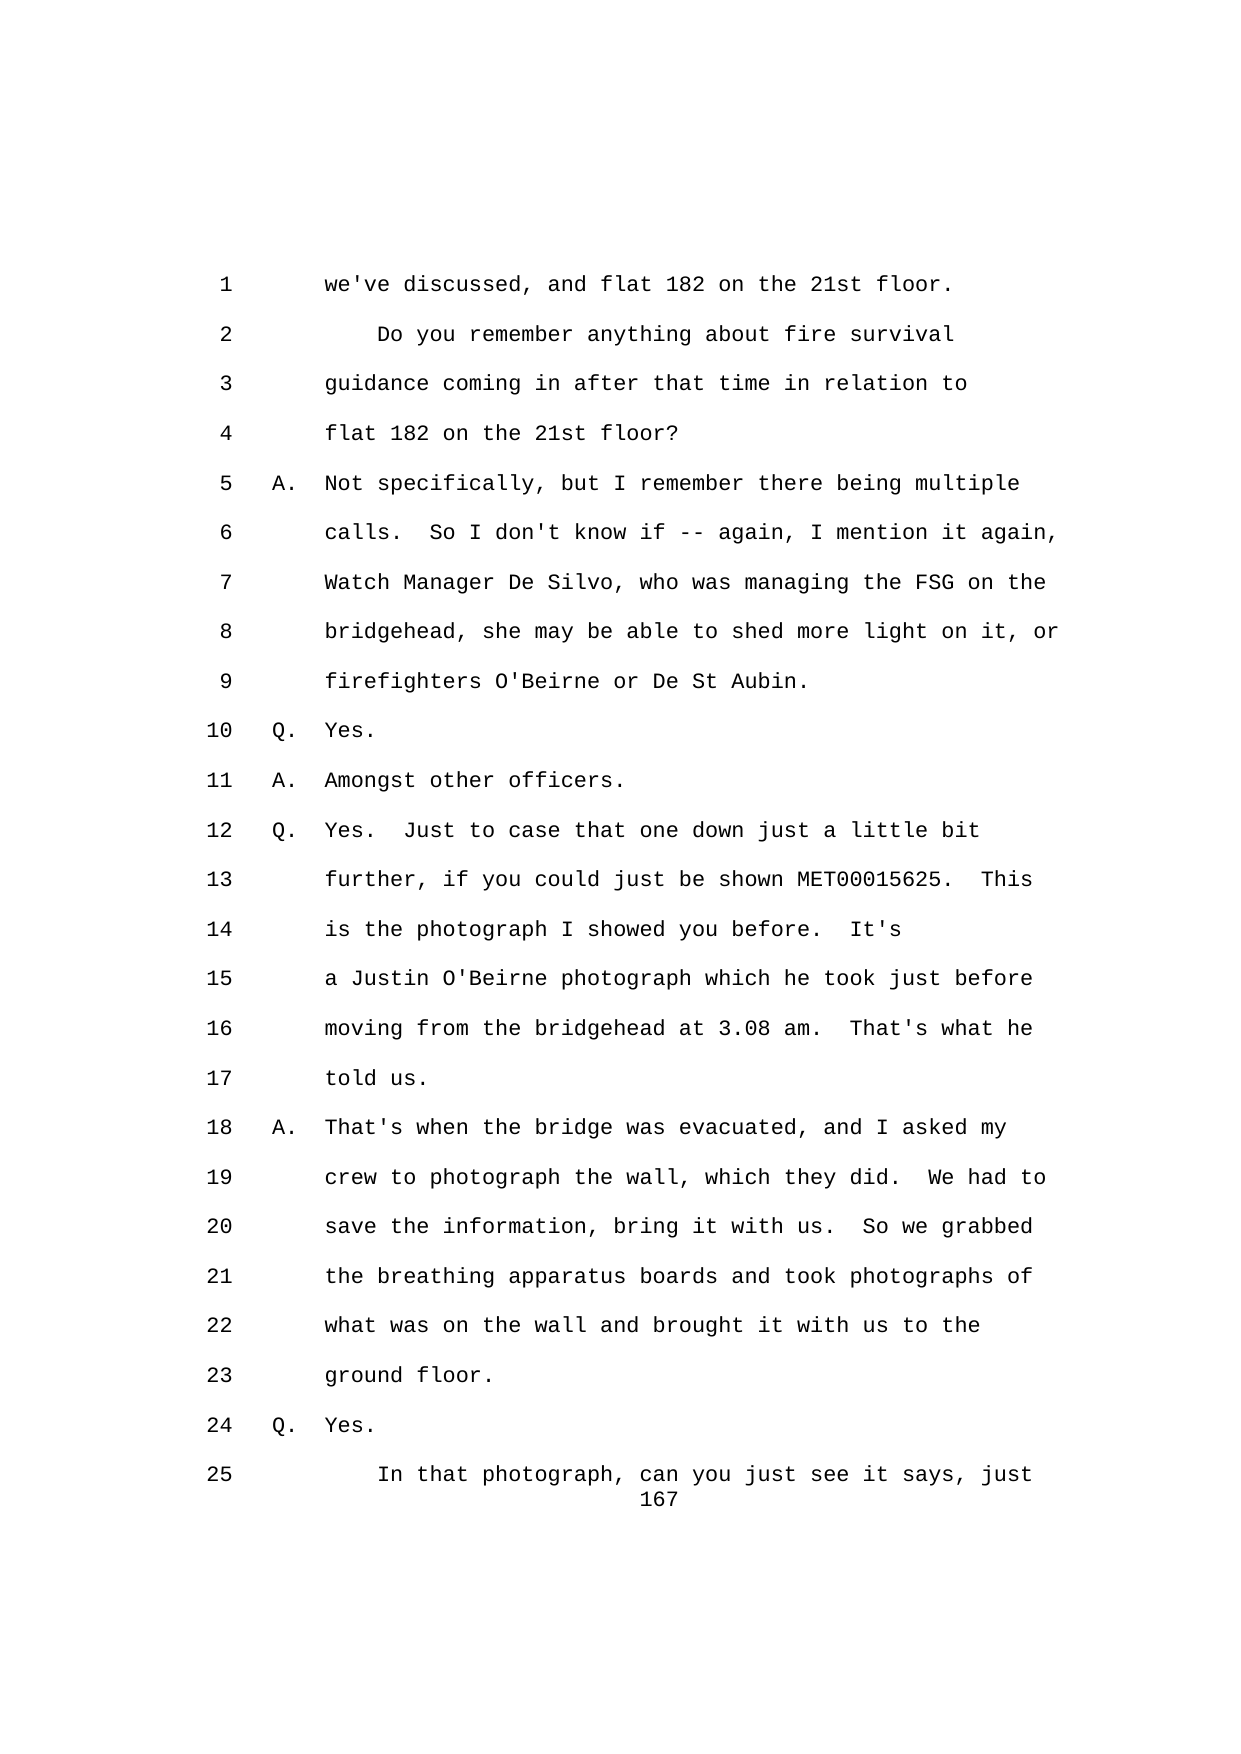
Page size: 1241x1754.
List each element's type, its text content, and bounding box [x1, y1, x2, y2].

text 14 is the photograph I showed you before. It's [75, 918, 1165, 943]
text 2 Do you remember anything about fire survival [75, 323, 1165, 348]
text 16 moving from the bridgehead at 3.08 am. That's what he [75, 1017, 1165, 1042]
text 3 guidance coming in after that time in relation to [75, 372, 1165, 397]
text 19 crew to photograph the wall, which they did. We had to [75, 1166, 1165, 1191]
text 11 A. Amongst other officers. [75, 769, 1165, 794]
text 15 a Justin O'Beirne photograph which he took just before [75, 967, 1165, 992]
text 12 Q. Yes. Just to case that one down just a little bit [75, 819, 1165, 843]
text 9 firefighters O'Beirne or De St Aubin. [75, 670, 1165, 695]
text 23 ground floor. [75, 1364, 1165, 1389]
text 13 further, if you could just be shown MET00015625. This [75, 868, 1165, 893]
text 8 bridgehead, she may be able to shed more light on it, or [75, 620, 1165, 645]
text 22 what was on the wall and brought it with us to the [75, 1314, 1165, 1339]
text 25 In that photograph, can you just see it says, just [75, 1463, 1165, 1488]
text 18 A. That's when the bridge was evacuated, and I asked my [75, 1116, 1165, 1141]
text 17 told us. [75, 1067, 1165, 1091]
text 21 the breathing apparatus boards and took photographs of [75, 1265, 1165, 1290]
text 1 we've discussed, and flat 182 on the 21st floor. [75, 273, 1165, 298]
text 10 Q. Yes. [75, 719, 1165, 744]
text 7 Watch Manager De Silvo, who was managing the FSG on the [75, 571, 1165, 596]
text 4 flat 182 on the 21st floor? [75, 422, 1165, 447]
text 6 calls. So I don't know if -- again, I mention it again, [75, 521, 1165, 546]
text 5 A. Not specifically, but I remember there being multiple [75, 472, 1165, 496]
text 24 Q. Yes. [75, 1414, 1165, 1438]
text 20 save the information, bring it with us. So we grabbed [75, 1215, 1165, 1240]
text 167 [75, 1488, 1165, 1513]
